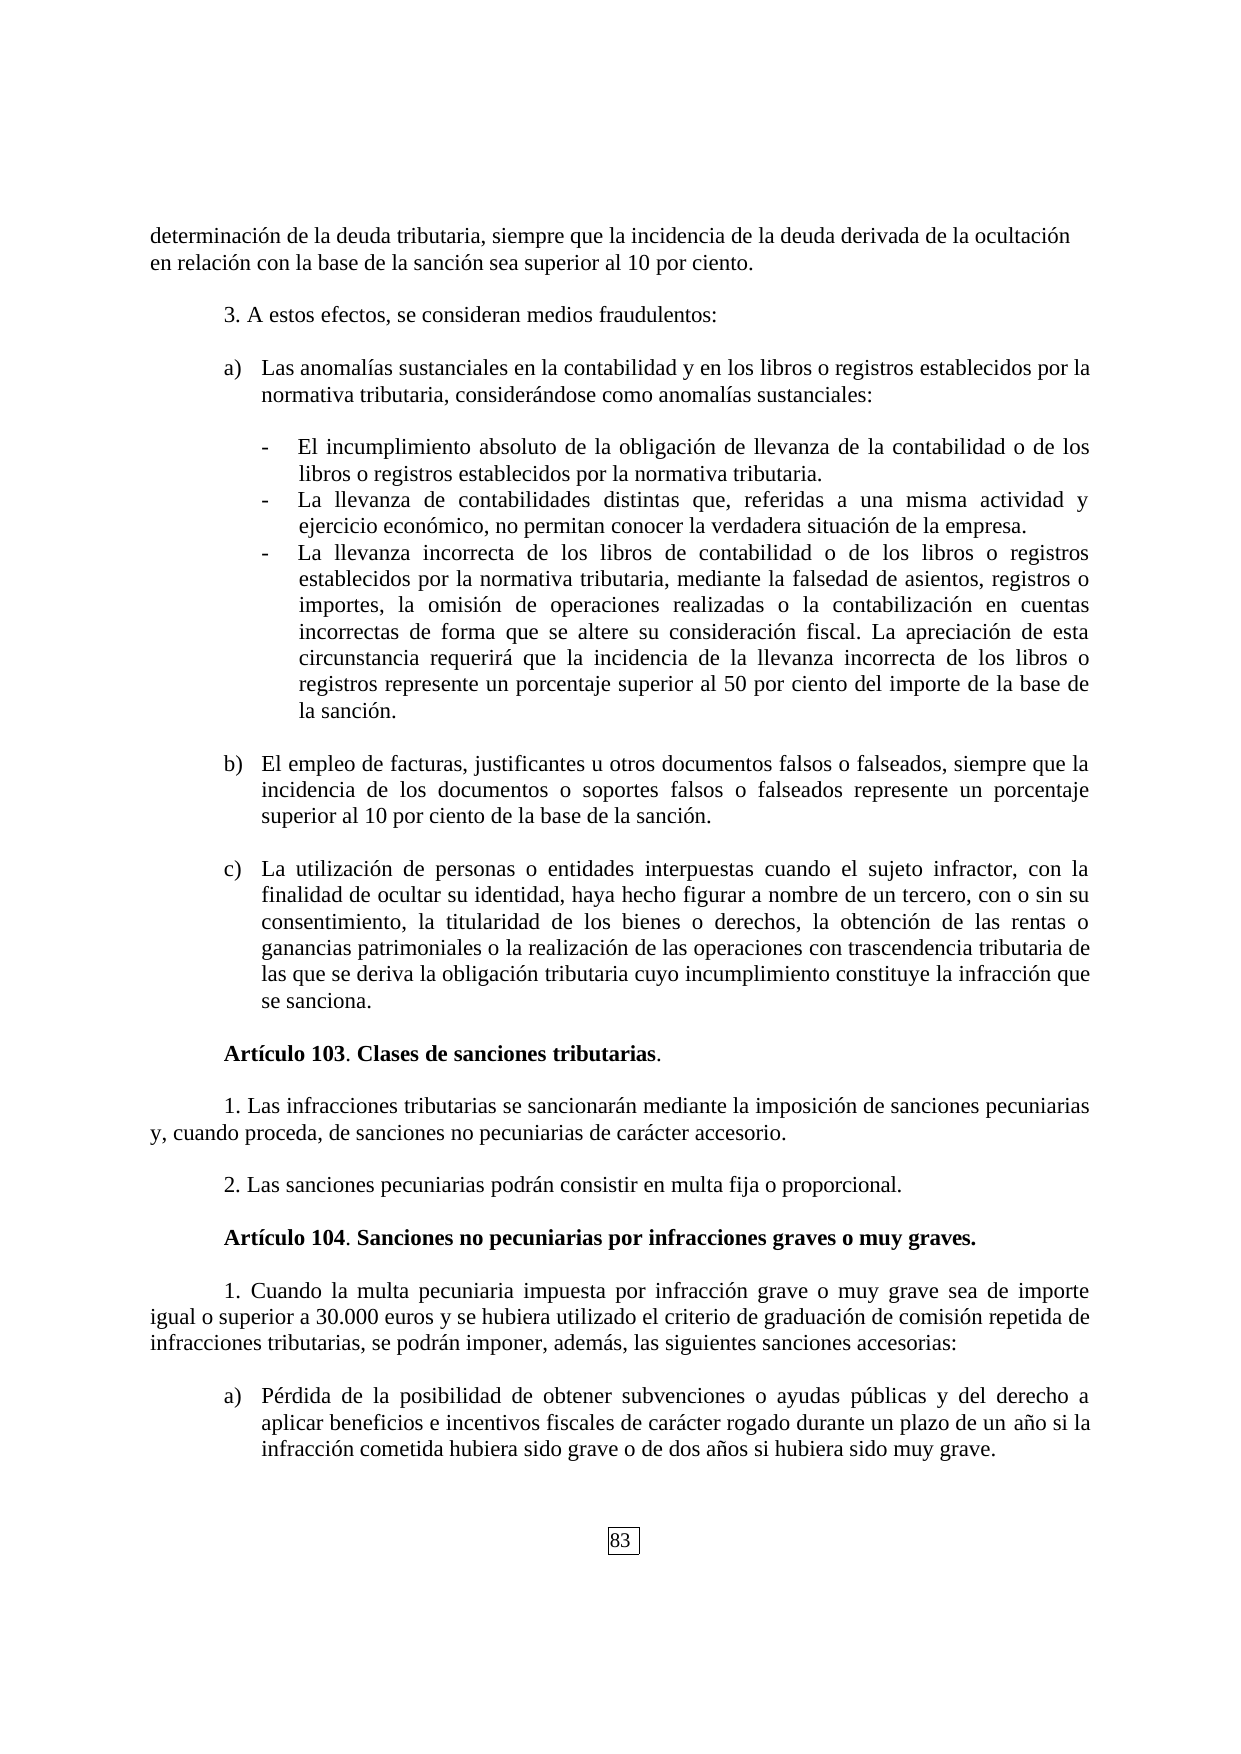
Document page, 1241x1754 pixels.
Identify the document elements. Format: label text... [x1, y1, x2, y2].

list Cuando la multa pecuniaria impuesta por infracción grave o muy grave sea de importe igual o superior a 30.000 euros y se hubiera utilizado el criterio de graduación de comisión repetida de infracciones tributarias, se podrán imponer, además, las siguientes sanciones accesorias: [150, 1277, 1091, 1356]
list Las sanciones pecuniarias podrán consistir en multa fija o proporcional. [223, 1171, 1103, 1198]
list El empleo de facturas, justificantes u otros documentos falsos o falseados, siempre que la incidencia de los documentos o soportes falsos o falseados represente un porcentaje superior al 10 por ciento de la base de la sanción. [224, 749, 1091, 829]
list La llevanza de contabilidades distintas que, referidas a una misma actividad y ejercicio económico, no permitan conocer la verdadera situación de la empresa. [261, 486, 1090, 539]
list A estos efectos, se consideran medios fraudulentos: [223, 301, 1103, 328]
list Las infracciones tributarias se sancionarán mediante la imposición de sanciones pecuniarias y, cuando proceda, de sanciones no pecuniarias de carácter accesorio. [150, 1092, 1090, 1145]
list La utilización de personas o entidades interpuestas cuando el sujeto infractor, con la finalidad de ocultar su identidad, haya hecho figurar a nombre de un tercero, con o sin su consentimiento, la titularidad de los bienes o derechos, la obtención de las rentas o ganancias patrimoniales o la realización de las operaciones con trascendencia tributaria de las que se deriva la obligación tributaria cuyo incumplimiento constituye la infracción que se sanciona. [224, 855, 1091, 1013]
text determinación de la deuda tributaria, siempre que la incidencia de la deuda derivada de la ocultación en relación con la base de la sanción sea superior al 10 por ciento. [150, 222, 1090, 275]
list Pérdida de la posibilidad de obtener subvenciones o ayudas públicas y del derecho a aplicar beneficios e incentivos fiscales de carácter rogado durante un plazo de un año si la infracción cometida hubiera sido grave o de dos años si hubiera sido muy grave. [224, 1382, 1091, 1461]
list El incumplimiento absoluto de la obligación de llevanza de la contabilidad o de los libros o registros establecidos por la normativa tributaria. [261, 433, 1090, 486]
list Las anomalías sustanciales en la contabilidad y en los libros o registros establecidos por la normativa tributaria, considerándose como anomalías sustanciales: [224, 354, 1090, 407]
subtitle Artículo 103. Clases de sanciones tributarias. [224, 1039, 1103, 1066]
list La llevanza incorrecta de los libros de contabilidad o de los libros o registros establecidos por la normativa tributaria, mediante la falsedad de asientos, registros o importes, la omisión de operaciones realizadas o la contabilización en cuentas incorrectas de forma que se altere su consideración fiscal. La apreciación de esta circunstancia requerirá que la incidencia de la llevanza incorrecta de los libros o registros represente un porcentaje superior al 50 por ciento del importe de la base de la sanción. [261, 539, 1091, 723]
subtitle Artículo 104. Sanciones no pecuniarias por infracciones graves o muy graves. [224, 1224, 1103, 1250]
